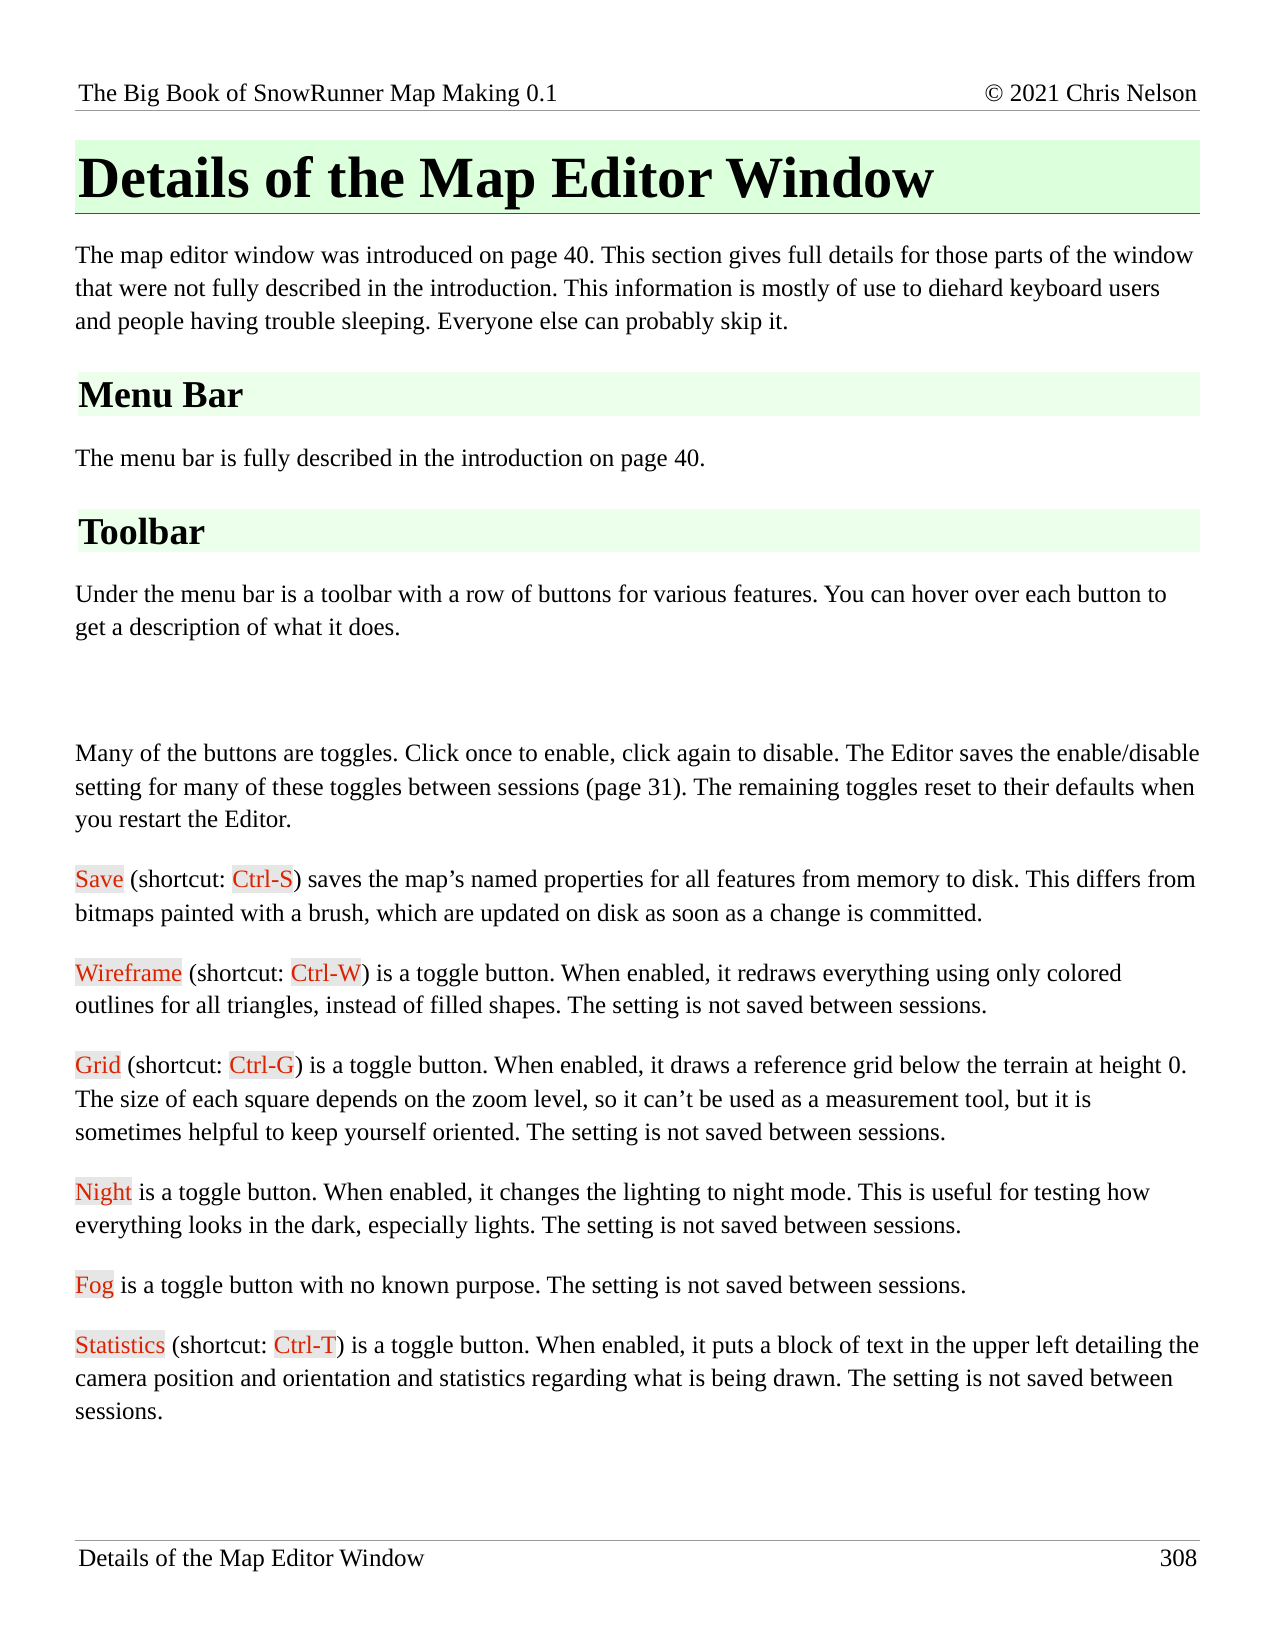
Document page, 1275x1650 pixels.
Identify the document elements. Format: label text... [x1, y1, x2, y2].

text The menu bar is fully described in the introduction on page 40. [75, 443, 1200, 472]
text Save (shortcut: Ctrl-S) saves the map’s named properties for all features from memory to disk. This differs from bitmaps painted with a brush, which are updated on disk as soon as a change is committed. [75, 864, 1200, 926]
text Grid (shortcut: Ctrl-G) is a toggle button. When enabled, it draws a reference grid below the terrain at height 0. The size of each square depends on the zoom level, so it can’t be used as a measurement tool, but it is sometimes helpful to keep yourself oriented. The setting is not saved between sessions. [75, 1051, 1200, 1145]
text Night is a toggle button. When enabled, it changes the lighting to night mode. This is useful for testing how everything looks in the dark, especially lights. The setting is not saved between sessions. [75, 1177, 1200, 1238]
subtitle Toolbar [78, 509, 1200, 552]
text The map editor window was introduced on page 40. This section gives full details for those parts of the window that were not fully described in the introduction. This information is mostly of use to diehard keyboard users and people having trouble sleeping. Everyone else can probably skip it. [75, 240, 1200, 335]
text Under the menu bar is a toolbar with a row of buttons for various features. You can hover over each button to get a description of what it does. [75, 579, 1200, 641]
subtitle Menu Bar [78, 372, 1200, 416]
text Many of the buttons are toggles. Click once to enable, click again to disable. The Editor saves the enable/disable setting for many of these toggles between sessions (page 31). The remaining toggles reset to their defaults when you restart the Editor. [75, 738, 1200, 833]
text Wireframe (shortcut: Ctrl-W) is a toggle button. When enabled, it redraws everything using only colored outlines for all triangles, instead of filled shapes. The setting is not saved between sessions. [75, 958, 1200, 1019]
subtitle Details of the Map Editor Window [75, 140, 1200, 213]
text Statistics (shortcut: Ctrl-T) is a toggle button. When enabled, it puts a block of text in the upper left detailing the camera position and orientation and statistics regarding what is being drawn. The setting is not saved between sessions. [75, 1330, 1200, 1424]
text Fog is a toggle button with no known purpose. The setting is not saved between sessions. [114, 1270, 1200, 1298]
